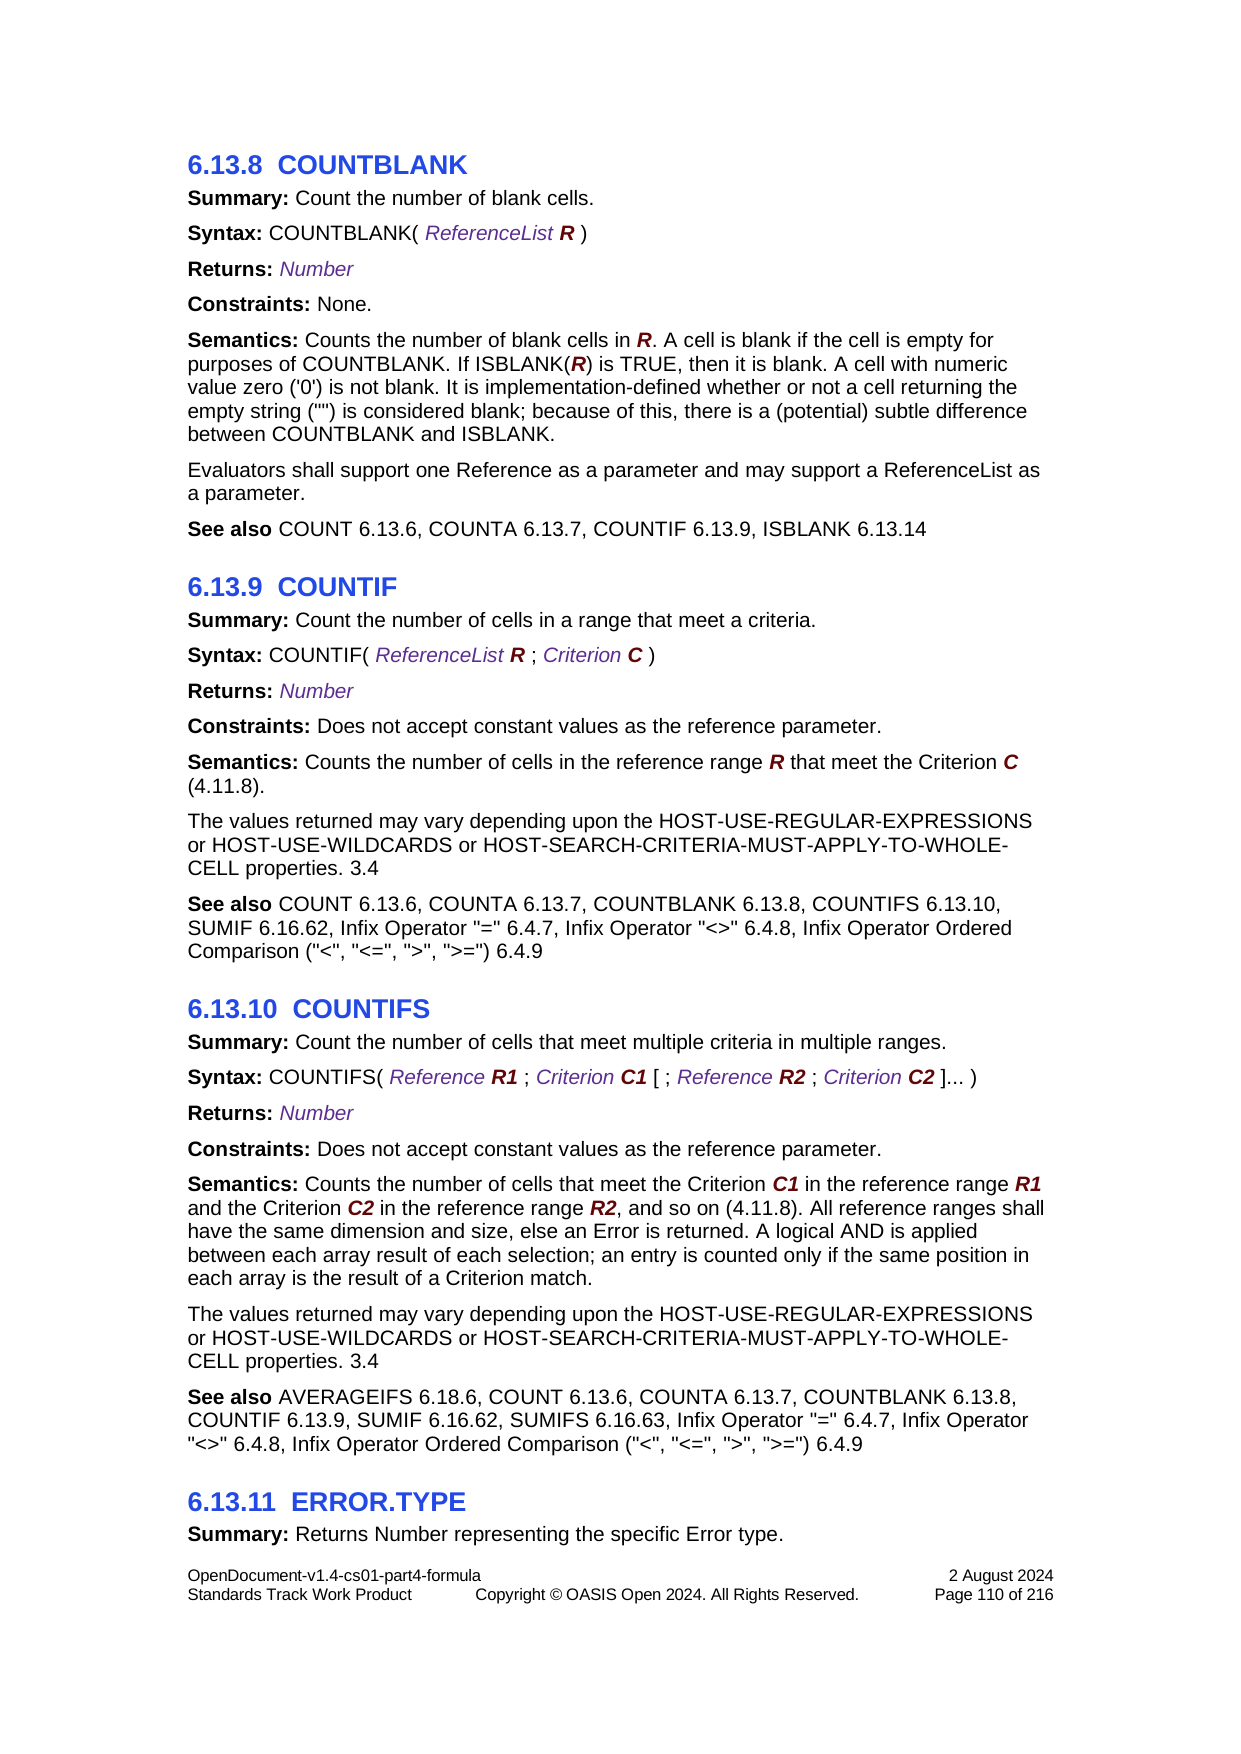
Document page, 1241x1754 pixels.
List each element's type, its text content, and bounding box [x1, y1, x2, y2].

text Summary: Count the number of blank cells. [187, 186, 1053, 209]
text Returns: Number [187, 257, 1053, 281]
text Semantics: Counts the number of cells in the reference range R that meet the Criterion C (4.11.8). [187, 751, 1053, 798]
text Constraints: None. [187, 293, 1053, 316]
text Returns: Number [187, 679, 1053, 703]
text See also COUNT 6.13.6, COUNTA 6.13.7, COUNTBLANK 6.13.8, COUNTIFS 6.13.10, SUMIF 6.16.62, Infix Operator "=" 6.4.7, Infix Operator "<>" 6.4.8, Infix Operator Ordered Comparison ("<", "<=", ">", ">=") 6.4.9 [187, 892, 1053, 963]
text Syntax: COUNTBLANK( ReferenceList R ) [187, 222, 1053, 245]
text Semantics: Counts the number of cells that meet the Criterion C1 in the reference range R1 and the Criterion C2 in the reference range R2, and so on (4.11.8). All reference ranges shall have the same dimension and size, else an Error is returned. A logical AND is applied between each array result of each selection; an entry is counted only if the same position in each array is the result of a Criterion match. [187, 1173, 1053, 1290]
text Returns: Number [187, 1101, 1053, 1125]
text See also AVERAGEIFS 6.18.6, COUNT 6.13.6, COUNTA 6.13.7, COUNTBLANK 6.13.8, COUNTIF 6.13.9, SUMIF 6.16.62, SUMIFS 6.16.63, Infix Operator "=" 6.4.7, Infix Operator "<>" 6.4.8, Infix Operator Ordered Comparison ("<", "<=", ">", ">=") 6.4.9 [187, 1385, 1053, 1456]
text Syntax: COUNTIFS( Reference R1 ; Criterion C1 [ ; Reference R2 ; Criterion C2 ]... ) [187, 1066, 1053, 1089]
text The values returned may vary depending upon the HOST-USE-REGULAR-EXPRESSIONS or HOST-USE-WILDCARDS or HOST-SEARCH-CRITERIA-MUST-APPLY-TO-WHOLE-CELL properties. 3.4 [187, 810, 1053, 880]
subtitle COUNTIFS [187, 994, 1053, 1024]
text Semantics: Counts the number of blank cells in R. A cell is blank if the cell is empty for purposes of COUNTBLANK. If ISBLANK(R) is TRUE, then it is blank. A cell with numeric value zero ('0') is not blank. It is implementation-defined whether or not a cell returning the empty string ("") is considered blank; because of this, there is a (potential) subtle difference between COUNTBLANK and ISBLANK. [187, 328, 1053, 446]
text Summary: Count the number of cells that meet multiple criteria in multiple ranges. [187, 1030, 1053, 1054]
subtitle ERROR.TYPE [187, 1487, 1053, 1517]
subtitle COUNTIF [187, 572, 1053, 602]
text Constraints: Does not accept constant values as the reference parameter. [187, 1137, 1053, 1161]
text Syntax: COUNTIF( ReferenceList R ; Criterion C ) [187, 644, 1053, 667]
text See also COUNT 6.13.6, COUNTA 6.13.7, COUNTIF 6.13.9, ISBLANK 6.13.14 [187, 517, 1053, 541]
subtitle COUNTBLANK [187, 150, 1053, 180]
text Summary: Returns Number representing the specific Error type. [187, 1523, 1053, 1546]
text Summary: Count the number of cells in a range that meet a criteria. [187, 608, 1053, 632]
text Constraints: Does not accept constant values as the reference parameter. [187, 715, 1053, 738]
text The values returned may vary depending upon the HOST-USE-REGULAR-EXPRESSIONS or HOST-USE-WILDCARDS or HOST-SEARCH-CRITERIA-MUST-APPLY-TO-WHOLE-CELL properties. 3.4 [187, 1302, 1053, 1373]
text Evaluators shall support one Reference as a parameter and may support a ReferenceList as a parameter. [187, 458, 1053, 505]
